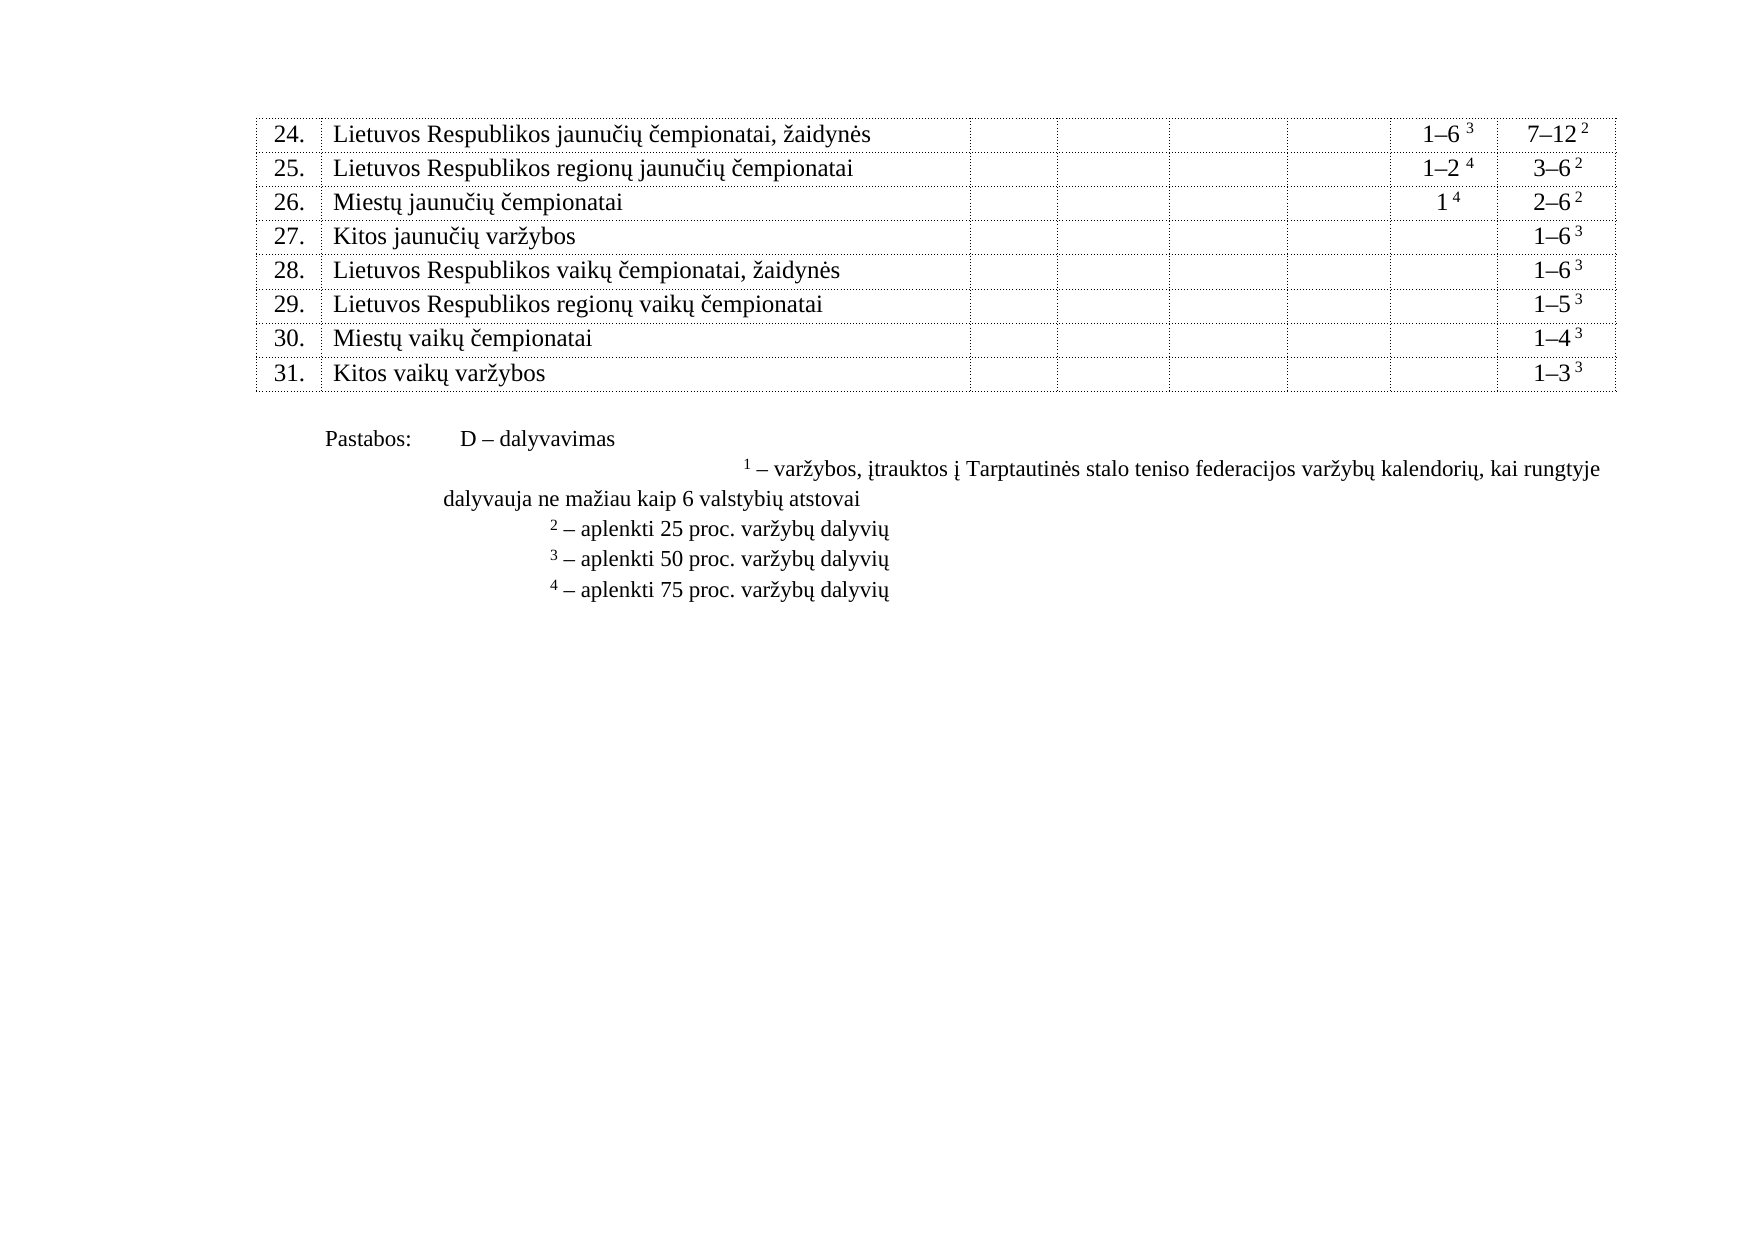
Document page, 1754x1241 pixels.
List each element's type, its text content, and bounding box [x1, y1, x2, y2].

table_cell 30. [257, 323, 322, 357]
table_cell [1057, 254, 1169, 288]
table_cell [1288, 118, 1391, 152]
table_cell [1391, 220, 1497, 254]
table_cell Lietuvos Respublikos regionų vaikų čempionatai [322, 289, 970, 322]
table_cell [1057, 289, 1169, 322]
table_cell [1169, 186, 1287, 220]
table_cell [1057, 357, 1169, 391]
table_cell [1169, 220, 1287, 254]
table_cell [1169, 357, 1287, 391]
table_cell [970, 254, 1057, 288]
table_cell Miestų jaunučių čempionatai [322, 186, 970, 220]
table_cell [970, 357, 1057, 391]
table_cell [1288, 289, 1391, 322]
table_cell [1057, 118, 1169, 152]
table_cell [1169, 152, 1287, 186]
table_cell [970, 186, 1057, 220]
table_cell 2–6 2 [1497, 186, 1615, 220]
table_cell [1391, 323, 1497, 357]
table_cell [1169, 323, 1287, 357]
table_cell 25. [257, 152, 322, 186]
table_cell [970, 323, 1057, 357]
text 4 – aplenkti 75 proc. varžybų dalyvių [325, 576, 1695, 602]
table_cell 3–6 2 [1497, 152, 1615, 186]
table_cell [1288, 357, 1391, 391]
table_cell [1057, 323, 1169, 357]
table_cell [970, 118, 1057, 152]
table_cell 26. [257, 186, 322, 220]
table_cell [1057, 152, 1169, 186]
table_cell 1–5 3 [1497, 289, 1615, 322]
table_cell 24. [257, 118, 322, 152]
text 3 – aplenkti 50 proc. varžybų dalyvių [325, 546, 1695, 572]
table_cell [970, 289, 1057, 322]
table_cell [1391, 289, 1497, 322]
table_cell 29. [257, 289, 322, 322]
table_cell Miestų vaikų čempionatai [322, 323, 970, 357]
table_cell 1–6 3 [1391, 118, 1497, 152]
text 1 – varžybos, įtrauktos į Tarptautinės stalo teniso federacijos varžybų kalendorių, kai rungtyje dalyvauja ne mažiau kaip 6 valstybių atstovai [443, 455, 1695, 511]
text 2 – aplenkti 25 proc. varžybų dalyvių [325, 515, 1695, 542]
table_cell [1057, 220, 1169, 254]
table_cell [1169, 289, 1287, 322]
table_cell 1–6 3 [1497, 254, 1615, 288]
table_cell 7–12 2 [1497, 118, 1615, 152]
table_cell [1288, 152, 1391, 186]
table_cell 1–4 3 [1497, 323, 1615, 357]
table_cell [1169, 254, 1287, 288]
table_cell [970, 152, 1057, 186]
table_cell Kitos vaikų varžybos [322, 357, 970, 391]
table_cell Kitos jaunučių varžybos [322, 220, 970, 254]
table_cell [1391, 254, 1497, 288]
table_cell [1288, 186, 1391, 220]
table_cell 1–6 3 [1497, 220, 1615, 254]
table_cell [1288, 220, 1391, 254]
table_cell 1–2 4 [1391, 152, 1497, 186]
text Pastabos: D – dalyvavimas [325, 425, 1695, 451]
table_cell [1057, 186, 1169, 220]
table_cell 1 4 [1391, 186, 1497, 220]
table_cell 31. [257, 357, 322, 391]
table_cell Lietuvos Respublikos jaunučių čempionatai, žaidynės [322, 118, 970, 152]
table_cell Lietuvos Respublikos regionų jaunučių čempionatai [322, 152, 970, 186]
table_cell 27. [257, 220, 322, 254]
table_cell [1288, 323, 1391, 357]
table_cell Lietuvos Respublikos vaikų čempionatai, žaidynės [322, 254, 970, 288]
table_cell 28. [257, 254, 322, 288]
table_cell [1288, 254, 1391, 288]
table_cell [1169, 118, 1287, 152]
table_cell [970, 220, 1057, 254]
table_cell [1391, 357, 1497, 391]
table_cell 1–3 3 [1497, 357, 1615, 391]
